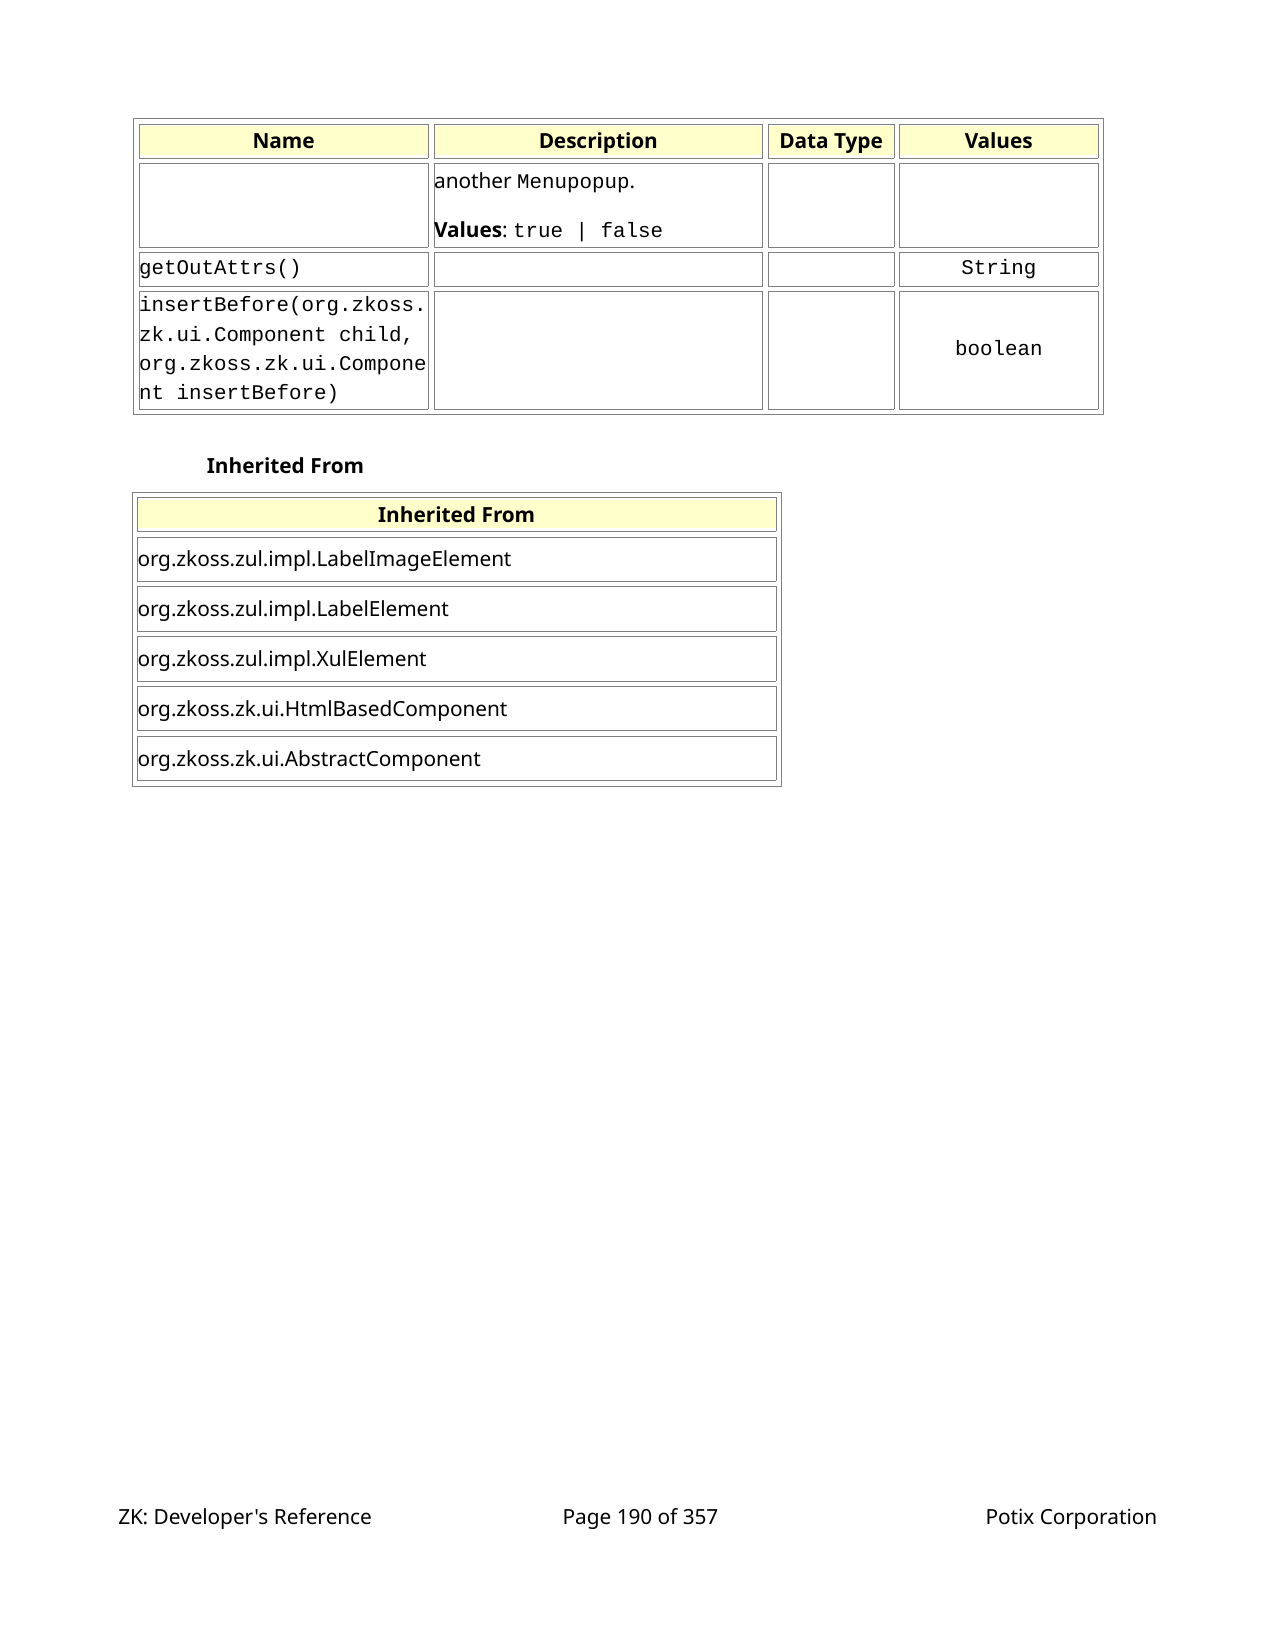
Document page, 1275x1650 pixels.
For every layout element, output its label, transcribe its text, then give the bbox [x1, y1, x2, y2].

table_header Inherited From [134, 493, 779, 531]
table_cell [896, 158, 1101, 247]
table_header Name [136, 119, 431, 158]
table_cell org.zkoss.zul.impl.LabelElement [134, 581, 779, 631]
table_cell [435, 292, 762, 409]
table_cell org.zkoss.zul.impl.LabelImageElement [134, 531, 779, 581]
table_cell org.zkoss.zk.ui.HtmlBasedComponent [134, 681, 779, 730]
table_cell [769, 253, 894, 286]
table_cell [765, 286, 896, 409]
table_cell another Menupopup. Values: true | false [431, 158, 765, 247]
table_cell [435, 253, 762, 286]
subtitle Inherited From [207, 451, 1157, 479]
table_cell getOutAttrs() [136, 247, 431, 286]
table_cell [431, 247, 765, 286]
table_cell [765, 158, 896, 247]
table_cell boolean [896, 286, 1101, 409]
table_header Values [896, 119, 1101, 158]
table_cell String [896, 247, 1101, 286]
table_cell [136, 158, 431, 247]
table_cell [431, 286, 765, 409]
table_cell [769, 292, 894, 409]
table_cell [765, 247, 896, 286]
table_header Description [431, 119, 765, 158]
table_cell org.zkoss.zul.impl.XulElement [134, 631, 779, 681]
table_header Data Type [765, 119, 896, 158]
table_cell insertBefore(org.zkoss.zk.ui.Component child, org.zkoss.zk.ui.Component insertBefore) [136, 286, 431, 409]
table_cell org.zkoss.zk.ui.AbstractComponent [134, 730, 779, 780]
